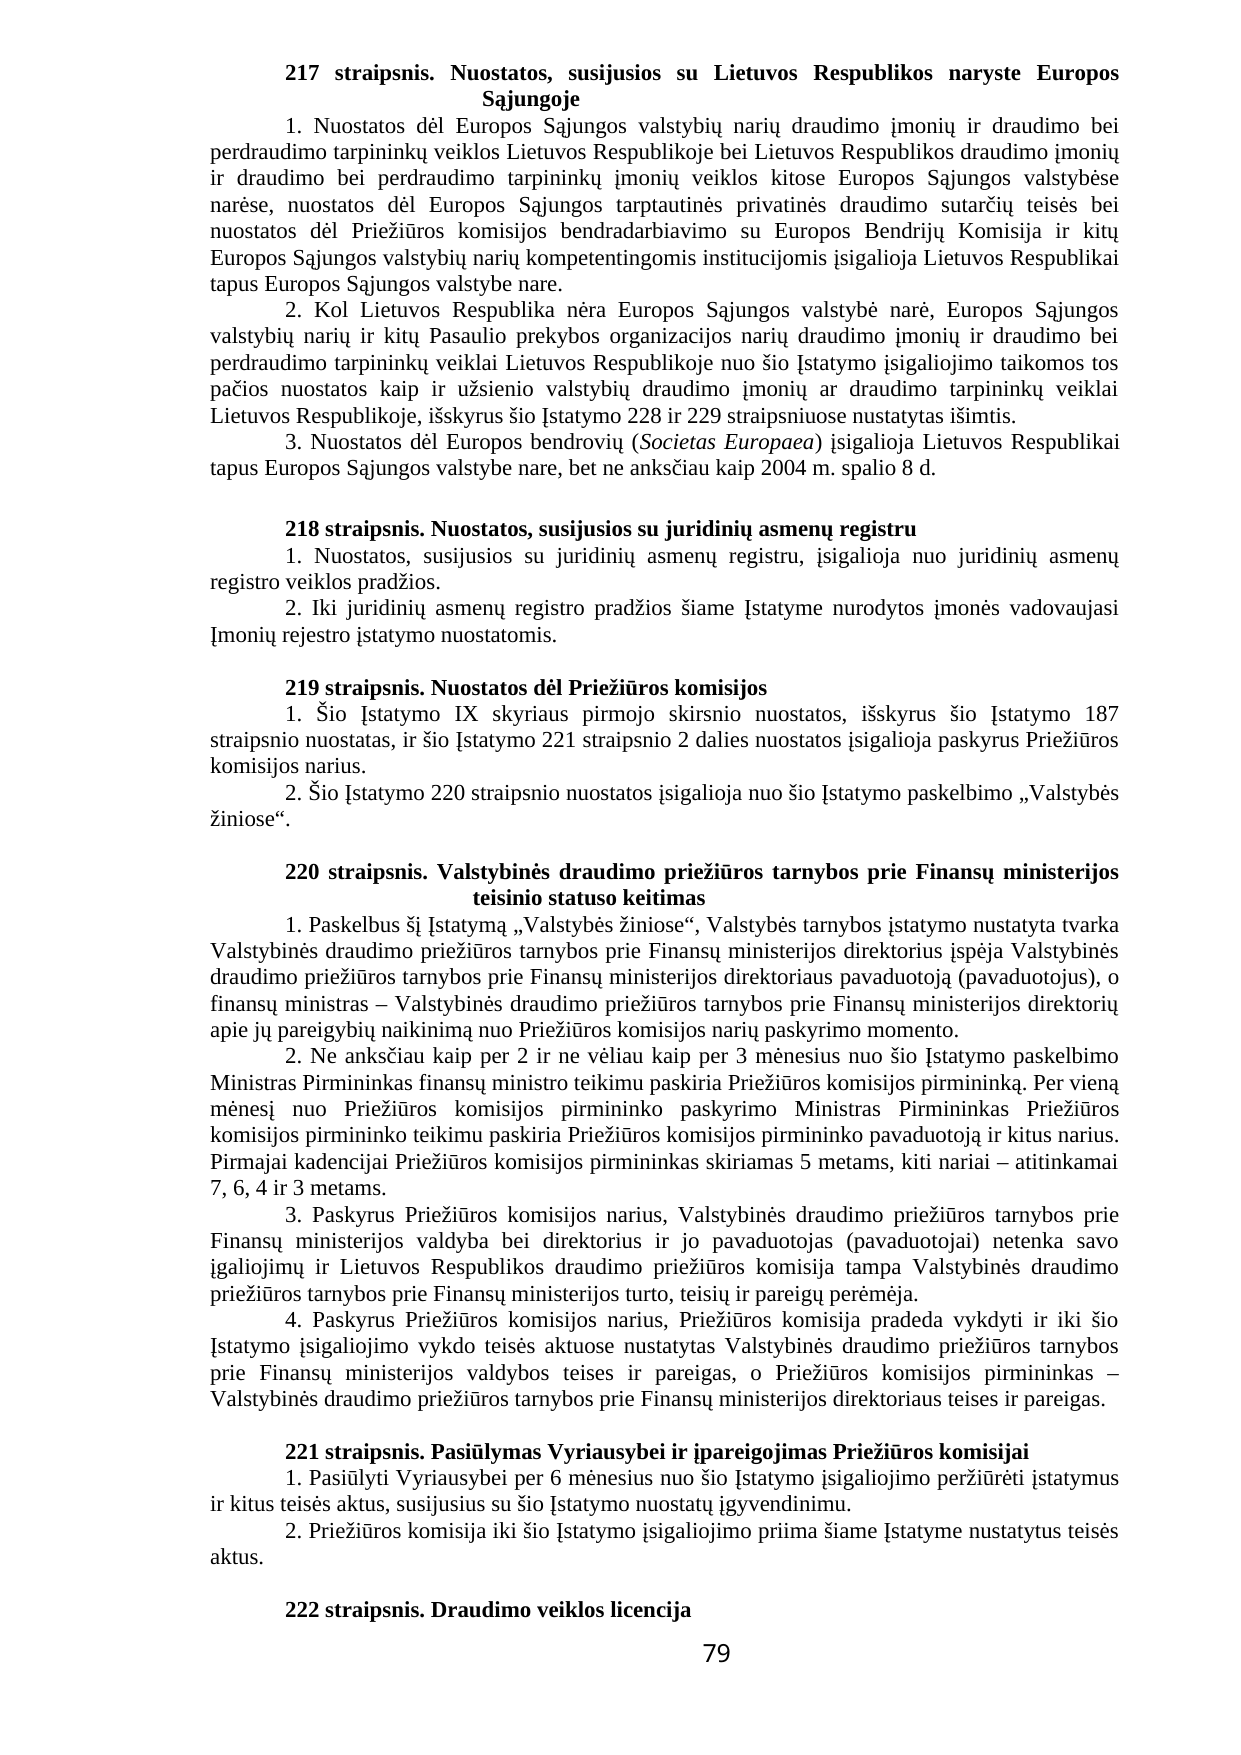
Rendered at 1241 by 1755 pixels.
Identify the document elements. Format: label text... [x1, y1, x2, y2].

text 1. Pasiūlyti Vyriausybei per 6 mėnesius nuo šio Įstatymo įsigaliojimo peržiūrėti įstatymus ir kitus teisės aktus, susijusius su šio Įstatymo nuostatų įgyvendinimu. [210, 1464, 1120, 1517]
text 2. Ne anksčiau kaip per 2 ir ne vėliau kaip per 3 mėnesius nuo šio Įstatymo paskelbimo Ministras Pirmininkas finansų ministro teikimu paskiria Priežiūros komisijos pirmininką. Per vieną mėnesį nuo Priežiūros komisijos pirmininko paskyrimo Ministras Pirmininkas Priežiūros komisijos pirmininko teikimu paskiria Priežiūros komisijos pirmininko pavaduotoją ir kitus narius. Pirmajai kadencijai Priežiūros komisijos pirmininkas skiriamas 5 metams, kiti nariai – atitinkamai 7, 6, 4 ir 3 metams. [210, 1042, 1120, 1201]
text 2. Iki juridinių asmenų registro pradžios šiame Įstatyme nurodytos įmonės vadovaujasi Įmonių rejestro įstatymo nuostatomis. [210, 594, 1120, 647]
text 1. Paskelbus šį Įstatymą „Valstybės žiniose“, Valstybės tarnybos įstatymo nustatyta tvarka Valstybinės draudimo priežiūros tarnybos prie Finansų ministerijos direktorius įspėja Valstybinės draudimo priežiūros tarnybos prie Finansų ministerijos direktoriaus pavaduotoją (pavaduotojus), o finansų ministras – Valstybinės draudimo priežiūros tarnybos prie Finansų ministerijos direktorių apie jų pareigybių naikinimą nuo Priežiūros komisijos narių paskyrimo momento. [210, 911, 1120, 1042]
text 221 straipsnis. Pasiūlymas Vyriausybei ir įpareigojimas Priežiūros komisijai [285, 1438, 1120, 1464]
text 222 straipsnis. Draudimo veiklos licencija [210, 1596, 1120, 1622]
text 219 straipsnis. Nuostatos dėl Priežiūros komisijos [210, 673, 1120, 700]
text 3. Nuostatos dėl Europos bendrovių (Societas Europaea) įsigalioja Lietuvos Respublikai tapus Europos Sąjungos valstybe nare, bet ne anksčiau kaip 2004 m. spalio 8 d. [210, 428, 1120, 481]
text 1. Nuostatos, susijusios su juridinių asmenų registru, įsigalioja nuo juridinių asmenų registro veiklos pradžios. [210, 542, 1120, 594]
text 2. Kol Lietuvos Respublika nėra Europos Sąjungos valstybė narė, Europos Sąjungos valstybių narių ir kitų Pasaulio prekybos organizacijos narių draudimo įmonių ir draudimo bei perdraudimo tarpininkų veiklai Lietuvos Respublikoje nuo šio Įstatymo įsigaliojimo taikomos tos pačios nuostatos kaip ir užsienio valstybių draudimo įmonių ar draudimo tarpininkų veiklai Lietuvos Respublikoje, išskyrus šio Įstatymo 228 ir 229 straipsniuose nustatytas išimtis. [210, 296, 1120, 428]
text 4. Paskyrus Priežiūros komisijos narius, Priežiūros komisija pradeda vykdyti ir iki šio Įstatymo įsigaliojimo vykdo teisės aktuose nustatytas Valstybinės draudimo priežiūros tarnybos prie Finansų ministerijos valdybos teises ir pareigas, o Priežiūros komisijos pirmininkas – Valstybinės draudimo priežiūros tarnybos prie Finansų ministerijos direktoriaus teises ir pareigas. [210, 1306, 1120, 1411]
text 2. Priežiūros komisija iki šio Įstatymo įsigaliojimo priima šiame Įstatyme nustatytus teisės aktus. [210, 1517, 1120, 1569]
text 217 straipsnis. Nuostatos, susijusios su Lietuvos Respublikos naryste Europos Sąjungoje [285, 59, 1120, 112]
text 1. Šio Įstatymo IX skyriaus pirmojo skirsnio nuostatos, išskyrus šio Įstatymo 187 straipsnio nuostatas, ir šio Įstatymo 221 straipsnio 2 dalies nuostatos įsigalioja paskyrus Priežiūros komisijos narius. [210, 700, 1120, 779]
text 2. Šio Įstatymo 220 straipsnio nuostatos įsigalioja nuo šio Įstatymo paskelbimo „Valstybės žiniose“. [210, 779, 1120, 832]
text 220 straipsnis. Valstybinės draudimo priežiūros tarnybos prie Finansų ministerijos teisinio statuso keitimas [285, 858, 1120, 911]
text 3. Paskyrus Priežiūros komisijos narius, Valstybinės draudimo priežiūros tarnybos prie Finansų ministerijos valdyba bei direktorius ir jo pavaduotojas (pavaduotojai) netenka savo įgaliojimų ir Lietuvos Respublikos draudimo priežiūros komisija tampa Valstybinės draudimo priežiūros tarnybos prie Finansų ministerijos turto, teisių ir pareigų perėmėja. [210, 1201, 1120, 1306]
text 218 straipsnis. Nuostatos, susijusios su juridinių asmenų registru [210, 515, 1120, 542]
text 1. Nuostatos dėl Europos Sąjungos valstybių narių draudimo įmonių ir draudimo bei perdraudimo tarpininkų veiklos Lietuvos Respublikoje bei Lietuvos Respublikos draudimo įmonių ir draudimo bei perdraudimo tarpininkų įmonių veiklos kitose Europos Sąjungos valstybėse narėse, nuostatos dėl Europos Sąjungos tarptautinės privatinės draudimo sutarčių teisės bei nuostatos dėl Priežiūros komisijos bendradarbiavimo su Europos Bendrijų Komisija ir kitų Europos Sąjungos valstybių narių kompetentingomis institucijomis įsigalioja Lietuvos Respublikai tapus Europos Sąjungos valstybe nare. [210, 112, 1120, 296]
